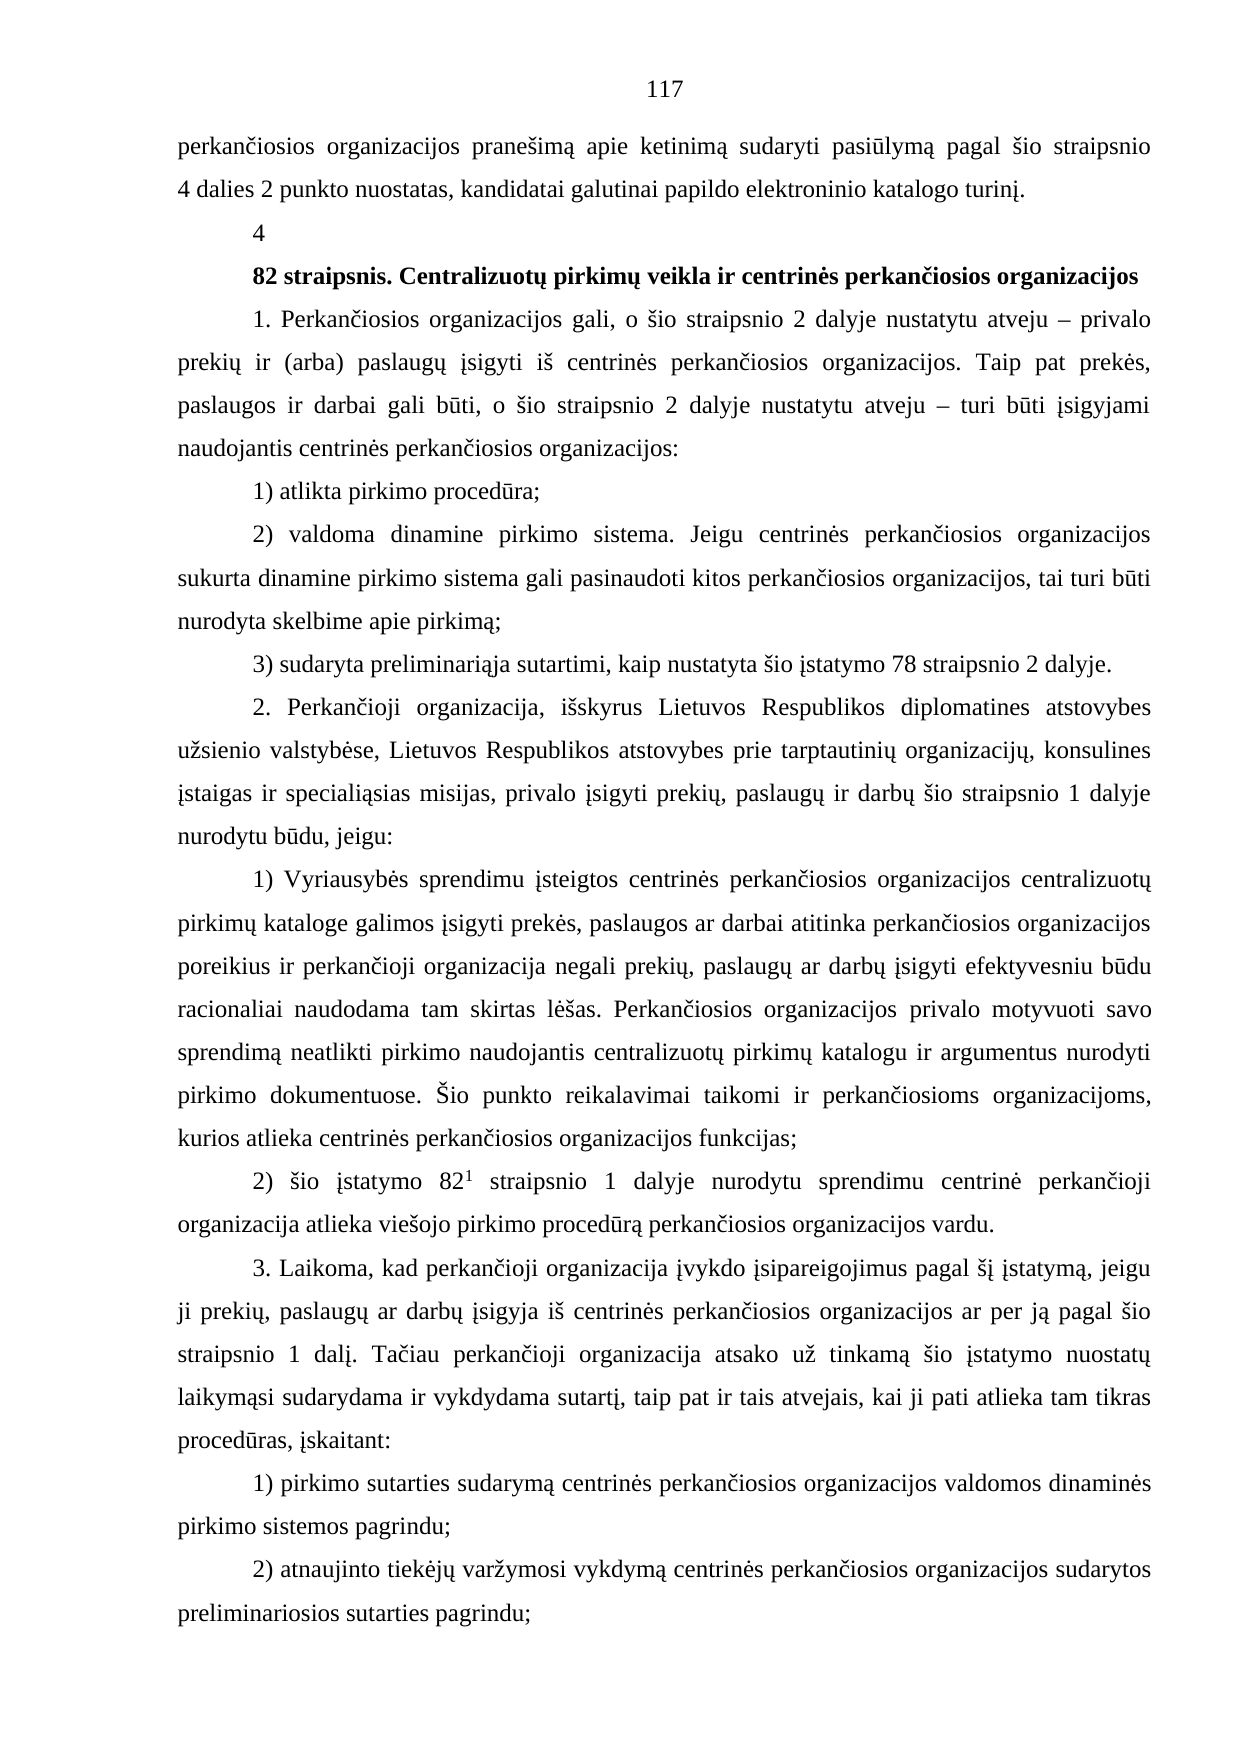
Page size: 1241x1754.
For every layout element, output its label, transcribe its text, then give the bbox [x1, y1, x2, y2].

text 1) pirkimo sutarties sudarymą centrinės perkančiosios organizacijos valdomos dinaminės pirkimo sistemos pagrindu; [177, 1468, 1152, 1540]
text 2) šio įstatymo 821 straipsnio 1 dalyje nurodytu sprendimu centrinė perkančioji organizacija atlieka viešojo pirkimo procedūrą perkančiosios organizacijos vardu. [177, 1166, 1152, 1238]
text perkančiosios organizacijos pranešimą apie ketinimą sudaryti pasiūlymą pagal šio straipsnio 4 dalies 2 punkto nuostatas, kandidatai galutinai papildo elektroninio katalogo turinį. [177, 131, 1152, 203]
text 1) atlikta pirkimo procedūra; [177, 476, 1152, 505]
text 2) valdoma dinamine pirkimo sistema. Jeigu centrinės perkančiosios organizacijos sukurta dinamine pirkimo sistema gali pasinaudoti kitos perkančiosios organizacijos, tai turi būti nurodyta skelbime apie pirkimą; [177, 519, 1152, 634]
text 2. Perkančioji organizacija, išskyrus Lietuvos Respublikos diplomatines atstovybes užsienio valstybėse, Lietuvos Respublikos atstovybes prie tarptautinių organizacijų, konsulines įstaigas ir specialiąsias misijas, privalo įsigyti prekių, paslaugų ir darbų šio straipsnio 1 dalyje nurodytu būdu, jeigu: [177, 692, 1152, 850]
text 3) sudaryta preliminariąja sutartimi, kaip nustatyta šio įstatymo 78 straipsnio 2 dalyje. [177, 649, 1152, 678]
text 2) atnaujinto tiekėjų varžymosi vykdymą centrinės perkančiosios organizacijos sudarytos preliminariosios sutarties pagrindu; [177, 1554, 1152, 1626]
text 1. Perkančiosios organizacijos gali, o šio straipsnio 2 dalyje nustatytu atveju – privalo prekių ir (arba) paslaugų įsigyti iš centrinės perkančiosios organizacijos. Taip pat prekės, paslaugos ir darbai gali būti, o šio straipsnio 2 dalyje nustatytu atveju – turi būti įsigyjami naudojantis centrinės perkančiosios organizacijos: [177, 304, 1152, 462]
text 82 straipsnis. Centralizuotų pirkimų veikla ir centrinės perkančiosios organizacijos [177, 261, 1152, 289]
text 1) Vyriausybės sprendimu įsteigtos centrinės perkančiosios organizacijos centralizuotų pirkimų kataloge galimos įsigyti prekės, paslaugos ar darbai atitinka perkančiosios organizacijos poreikius ir perkančioji organizacija negali prekių, paslaugų ar darbų įsigyti efektyvesniu būdu racionaliai naudodama tam skirtas lėšas. Perkančiosios organizacijos privalo motyvuoti savo sprendimą neatlikti pirkimo naudojantis centralizuotų pirkimų katalogu ir argumentus nurodyti pirkimo dokumentuose. Šio punkto reikalavimai taikomi ir perkančiosioms organizacijoms, kurios atlieka centrinės perkančiosios organizacijos funkcijas; [177, 864, 1152, 1152]
text 3. Laikoma, kad perkančioji organizacija įvykdo įsipareigojimus pagal šį įstatymą, jeigu ji prekių, paslaugų ar darbų įsigyja iš centrinės perkančiosios organizacijos ar per ją pagal šio straipsnio 1 dalį. Tačiau perkančioji organizacija atsako už tinkamą šio įstatymo nuostatų laikymąsi sudarydama ir vykdydama sutartį, taip pat ir tais atvejais, kai ji pati atlieka tam tikras procedūras, įskaitant: [177, 1253, 1152, 1454]
